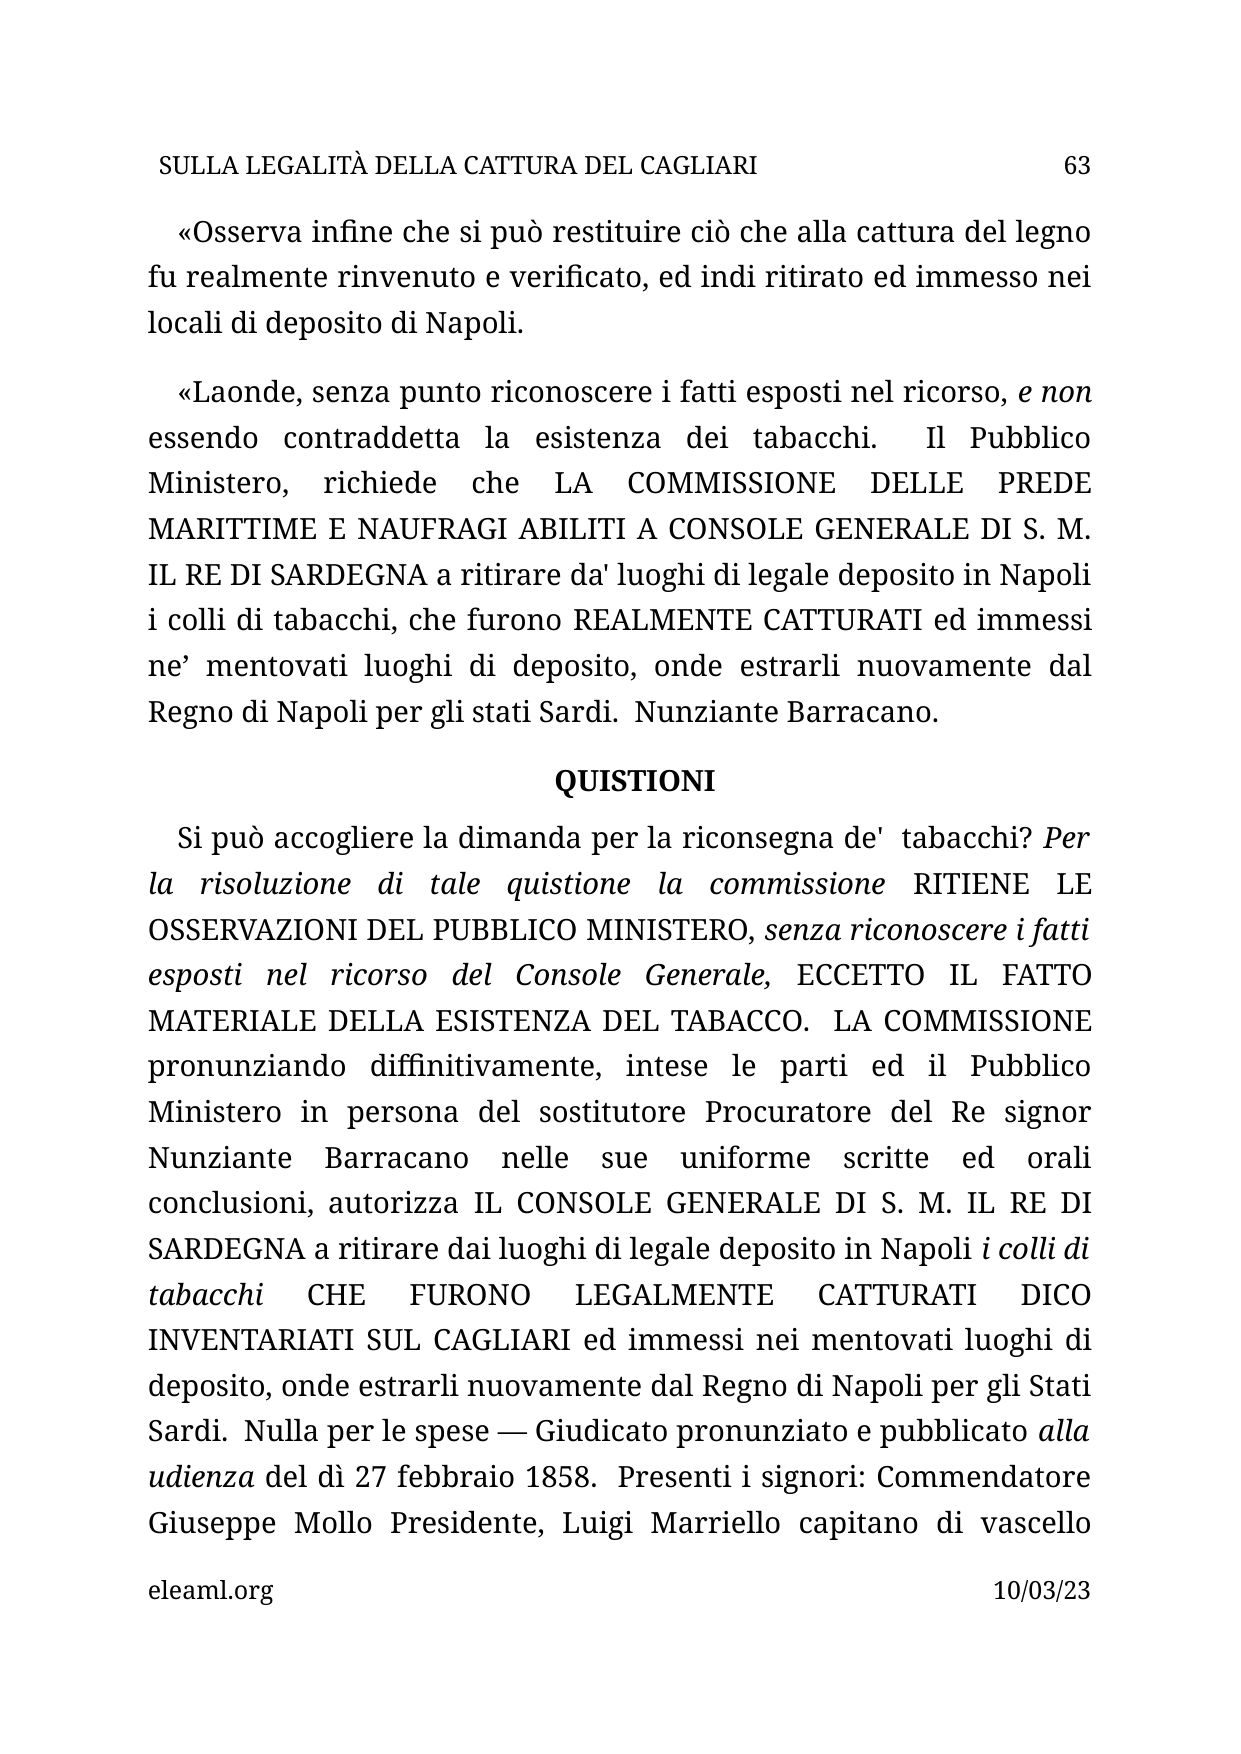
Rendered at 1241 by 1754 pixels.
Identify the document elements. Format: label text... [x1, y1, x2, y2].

text Si può accogliere la dimanda per la riconsegna de' tabacchi? Per la risoluzione di tale quistione la commissione RITIENE LE OSSERVAZIONI DEL PUBBLICO MINISTERO, senza riconoscere i fatti esposti nel ricorso del Console Generale, ECCETTO IL FATTO MATERIALE DELLA ESISTENZA DEL TABACCO. LA COMMISSIONE pronunziando diffinitivamente, intese le parti ed il Pubblico Ministero in persona del sostitutore Procuratore del Re signor Nunziante Barracano nelle sue uniforme scritte ed orali conclusioni, autorizza IL CONSOLE GENERALE DI S. M. IL RE DI SARDEGNA a ritirare dai luoghi di legale deposito in Napoli i colli di tabacchi CHE FURONO LEGALMENTE CATTURATI DICO INVENTARIATI SUL CAGLIARI ed immessi nei mentovati luoghi di deposito, onde estrarli nuovamente dal Regno di Napoli per gli Stati Sardi. Nulla per le spese — Giudicato pronunziato e pubblicato alla udienza del dì 27 febbraio 1858. Presenti i signori: Commendatore Giuseppe Mollo Presidente, Luigi Marriello capitano di vascello [148, 817, 1093, 1542]
text «Laonde, senza punto riconoscere i fatti esposti nel ricorso, e non essendo contraddetta la esistenza dei tabacchi. Il Pubblico Ministero, richiede che LA COMMISSIONE DELLE PREDE MARITTIME E NAUFRAGI ABILITI A CONSOLE GENERALE DI S. M. IL RE DI SARDEGNA a ritirare da' luoghi di legale deposito in Napoli i colli di tabacchi, che furono REALMENTE CATTURATI ed immessi ne’ mentovati luoghi di deposito, onde estrarli nuovamente dal Regno di Napoli per gli stati Sardi. Nunziante Barracano. [148, 372, 1093, 731]
text «Osserva infine che si può restituire ciò che alla cattura del legno fu realmente rinvenuto e verificato, ed indi ritirato ed immesso nei locali di deposito di Napoli. [148, 211, 1093, 342]
subtitle QUISTIONI [148, 760, 1093, 800]
